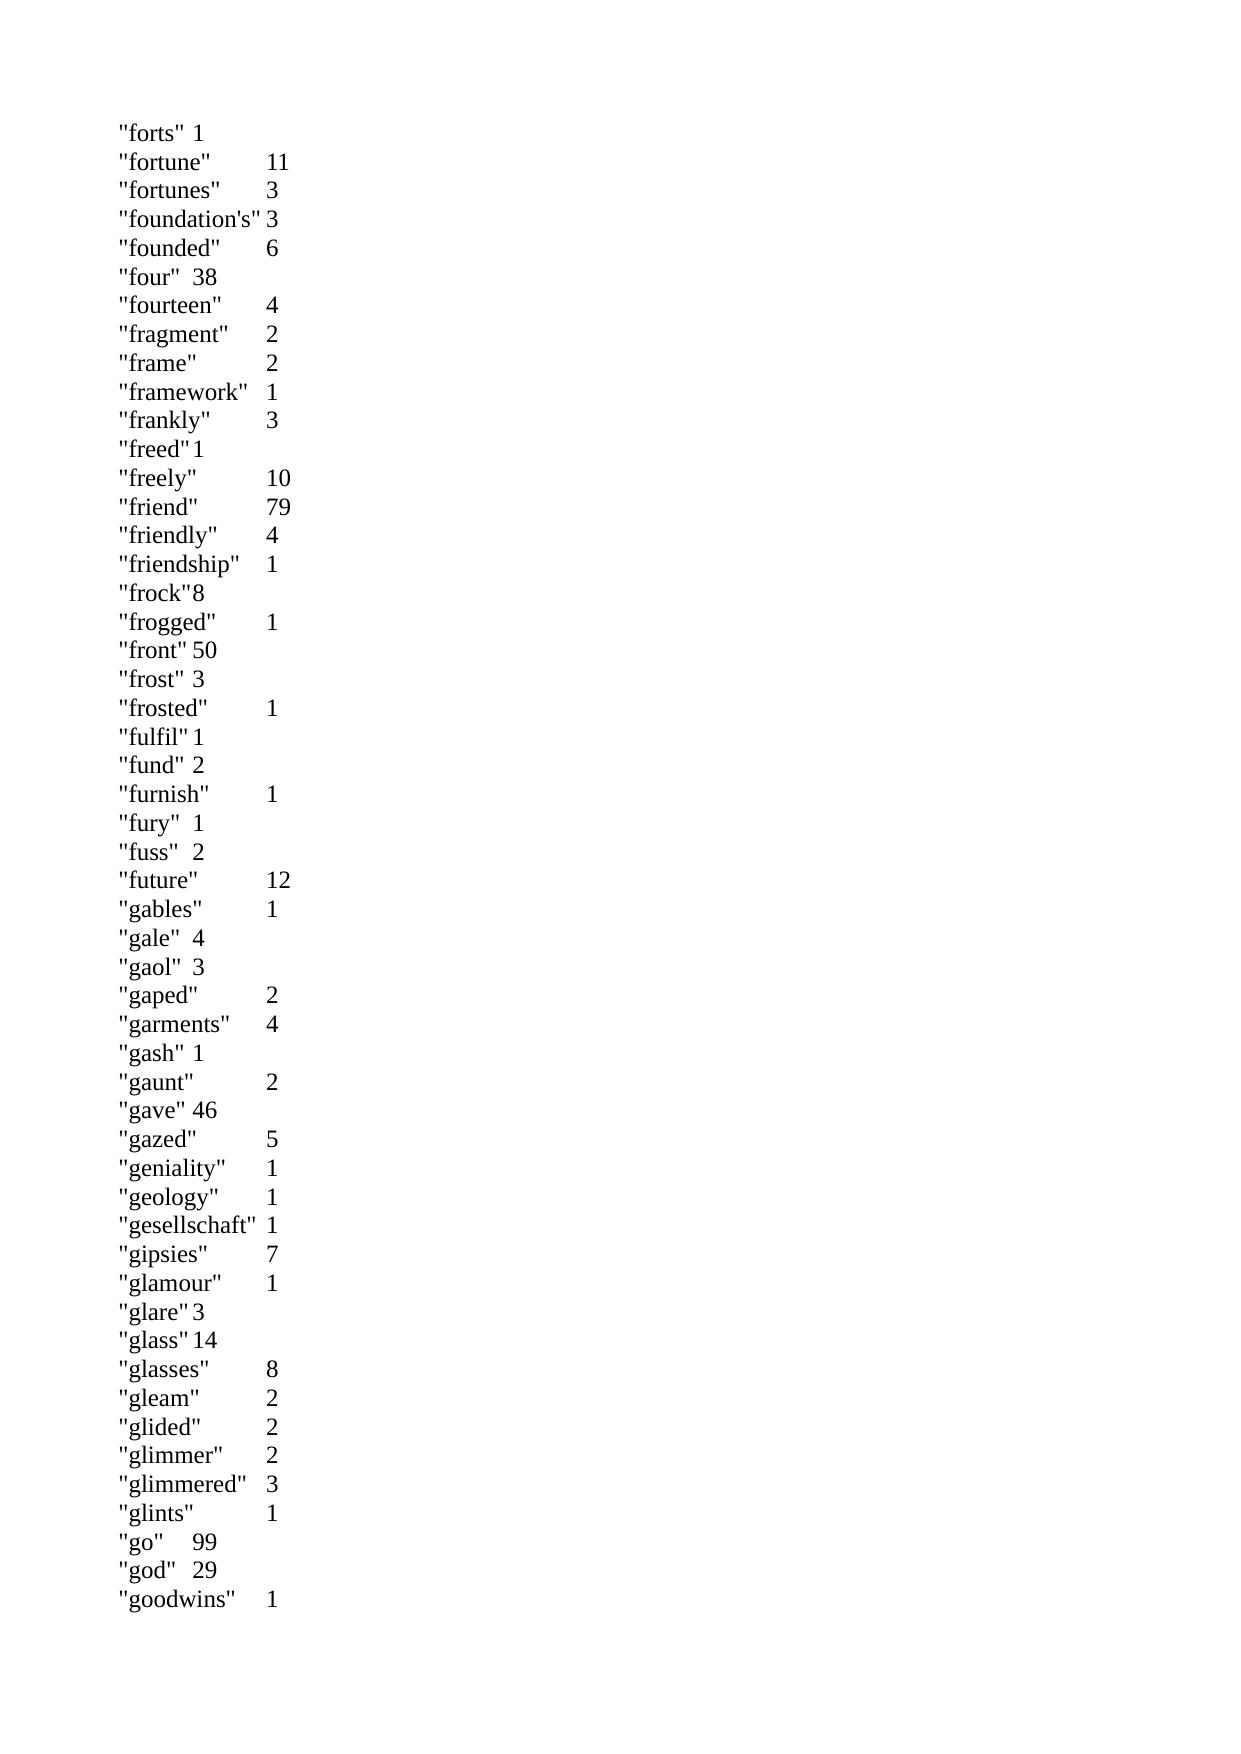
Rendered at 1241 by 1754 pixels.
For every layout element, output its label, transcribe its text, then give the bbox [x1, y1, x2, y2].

text "framework" 1 [118, 377, 1122, 406]
text "glimmered" 3 [118, 1469, 1122, 1498]
text "front" 50 [118, 636, 1122, 664]
text "frame" 2 [118, 348, 1122, 377]
text "glimmer" 2 [118, 1441, 1122, 1469]
text "geology" 1 [118, 1182, 1122, 1211]
text "go" 99 [118, 1527, 1122, 1556]
text "friendship" 1 [118, 549, 1122, 578]
text "gale" 4 [118, 923, 1122, 952]
text "gazed" 5 [118, 1124, 1122, 1153]
text "founded" 6 [118, 233, 1122, 262]
text "freed" 1 [118, 434, 1122, 463]
text "fourteen" 4 [118, 291, 1122, 319]
text "frosted" 1 [118, 693, 1122, 722]
text "goodwins" 1 [118, 1584, 1122, 1613]
text "frock" 8 [118, 578, 1122, 607]
text "future" 12 [118, 866, 1122, 894]
text "fund" 2 [118, 751, 1122, 779]
text "glasses" 8 [118, 1354, 1122, 1383]
text "glamour" 1 [118, 1268, 1122, 1297]
text "geniality" 1 [118, 1153, 1122, 1182]
text "gave" 46 [118, 1096, 1122, 1124]
text "forts" 1 [118, 118, 1122, 147]
text "fulfil" 1 [118, 722, 1122, 751]
text "gaunt" 2 [118, 1067, 1122, 1096]
text "glare" 3 [118, 1297, 1122, 1326]
text "frankly" 3 [118, 406, 1122, 434]
text "gipsies" 7 [118, 1239, 1122, 1268]
text "foundation's" 3 [118, 204, 1122, 233]
text "fury" 1 [118, 808, 1122, 837]
text "gesellschaft" 1 [118, 1211, 1122, 1239]
text "fuss" 2 [118, 837, 1122, 866]
text "freely" 10 [118, 463, 1122, 492]
text "fortune" 11 [118, 147, 1122, 176]
text "glints" 1 [118, 1498, 1122, 1527]
text "four" 38 [118, 262, 1122, 291]
text "gaped" 2 [118, 981, 1122, 1009]
text "frogged" 1 [118, 607, 1122, 636]
text "furnish" 1 [118, 779, 1122, 808]
text "garments" 4 [118, 1009, 1122, 1038]
text "fragment" 2 [118, 319, 1122, 348]
text "god" 29 [118, 1556, 1122, 1584]
text "glided" 2 [118, 1412, 1122, 1441]
text "gleam" 2 [118, 1383, 1122, 1412]
text "fortunes" 3 [118, 176, 1122, 204]
text "frost" 3 [118, 664, 1122, 693]
text "friend" 79 [118, 492, 1122, 521]
text "gables" 1 [118, 894, 1122, 923]
text "friendly" 4 [118, 521, 1122, 549]
text "glass" 14 [118, 1326, 1122, 1354]
text "gaol" 3 [118, 952, 1122, 981]
text "gash" 1 [118, 1038, 1122, 1067]
